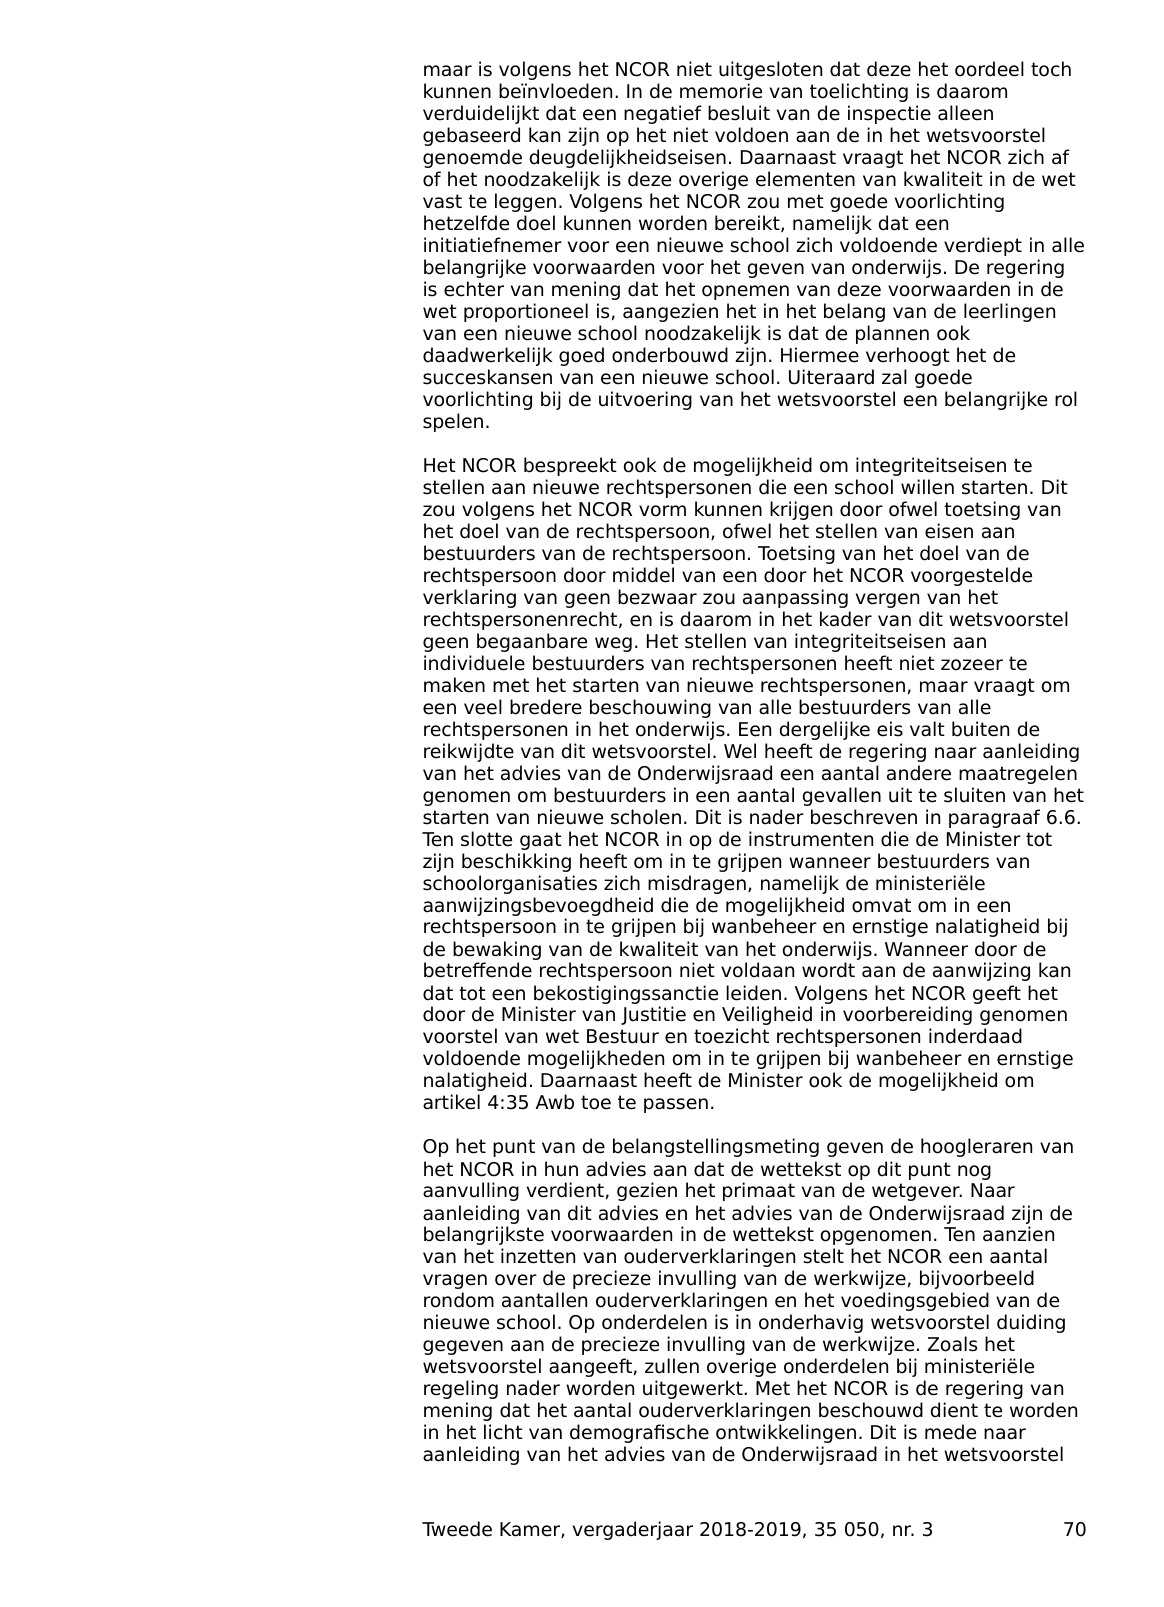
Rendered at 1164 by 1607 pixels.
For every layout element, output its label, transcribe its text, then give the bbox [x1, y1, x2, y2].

text maar is volgens het NCOR niet uitgesloten dat deze het oordeel toch kunnen beïnvloeden. In de memorie van toelichting is daarom verduidelijkt dat een negatief besluit van de inspectie alleen gebaseerd kan zijn op het niet voldoen aan de in het wetsvoorstel genoemde deugdelijkheidseisen. Daarnaast vraagt het NCOR zich af of het noodzakelijk is deze overige elementen van kwaliteit in de wet vast te leggen. Volgens het NCOR zou met goede voorlichting hetzelfde doel kunnen worden bereikt, namelijk dat een initiatiefnemer voor een nieuwe school zich voldoende verdiept in alle belangrijke voorwaarden voor het geven van onderwijs. De regering is echter van mening dat het opnemen van deze voorwaarden in de wet proportioneel is, aangezien het in het belang van de leerlingen van een nieuwe school noodzakelijk is dat de plannen ook daadwerkelijk goed onderbouwd zijn. Hiermee verhoogt het de succeskansen van een nieuwe school. Uiteraard zal goede voorlichting bij de uitvoering van het wetsvoorstel een belangrijke rol spelen. [422, 59, 1087, 433]
text Op het punt van de belangstellingsmeting geven de hoogleraren van het NCOR in hun advies aan dat de wettekst op dit punt nog aanvulling verdient, gezien het primaat van de wetgever. Naar aanleiding van dit advies en het advies van de Onderwijsraad zijn de belangrijkste voorwaarden in de wettekst opgenomen. Ten aanzien van het inzetten van ouderverklaringen stelt het NCOR een aantal vragen over de precieze invulling van de werkwijze, bijvoorbeeld rondom aantallen ouderverklaringen en het voedingsgebied van de nieuwe school. Op onderdelen is in onderhavig wetsvoorstel duiding gegeven aan de precieze invulling van de werkwijze. Zoals het wetsvoorstel aangeeft, zullen overige onderdelen bij ministeriële regeling nader worden uitgewerkt. Met het NCOR is de regering van mening dat het aantal ouderverklaringen beschouwd dient te worden in het licht van demografische ontwikkelingen. Dit is mede naar aanleiding van het advies van de Onderwijsraad in het wetsvoorstel [422, 1136, 1087, 1466]
text Het NCOR bespreekt ook de mogelijkheid om integriteitseisen te stellen aan nieuwe rechtspersonen die een school willen starten. Dit zou volgens het NCOR vorm kunnen krijgen door ofwel toetsing van het doel van de rechtspersoon, ofwel het stellen van eisen aan bestuurders van de rechtspersoon. Toetsing van het doel van de rechtspersoon door middel van een door het NCOR voorgestelde verklaring van geen bezwaar zou aanpassing vergen van het rechtspersonenrecht, en is daarom in het kader van dit wetsvoorstel geen begaanbare weg. Het stellen van integriteitseisen aan individuele bestuurders van rechtspersonen heeft niet zozeer te maken met het starten van nieuwe rechtspersonen, maar vraagt om een veel bredere beschouwing van alle bestuurders van alle rechtspersonen in het onderwijs. Een dergelijke eis valt buiten de reikwijdte van dit wetsvoorstel. Wel heeft de regering naar aanleiding van het advies van de Onderwijsraad een aantal andere maatregelen genomen om bestuurders in een aantal gevallen uit te sluiten van het starten van nieuwe scholen. Dit is nader beschreven in paragraaf 6.6. Ten slotte gaat het NCOR in op de instrumenten die de Minister tot zijn beschikking heeft om in te grijpen wanneer bestuurders van schoolorganisaties zich misdragen, namelijk de ministeriële aanwijzingsbevoegdheid die de mogelijkheid omvat om in een rechtspersoon in te grijpen bij wanbeheer en ernstige nalatigheid bij de bewaking van de kwaliteit van het onderwijs. Wanneer door de betreffende rechtspersoon niet voldaan wordt aan de aanwijzing kan dat tot een bekostigingssanctie leiden. Volgens het NCOR geeft het door de Minister van Justitie en Veiligheid in voorbereiding genomen voorstel van wet Bestuur en toezicht rechtspersonen inderdaad voldoende mogelijkheden om in te grijpen bij wanbeheer en ernstige nalatigheid. Daarnaast heeft de Minister ook de mogelijkheid om artikel 4:35 Awb toe te passen. [422, 455, 1087, 1114]
